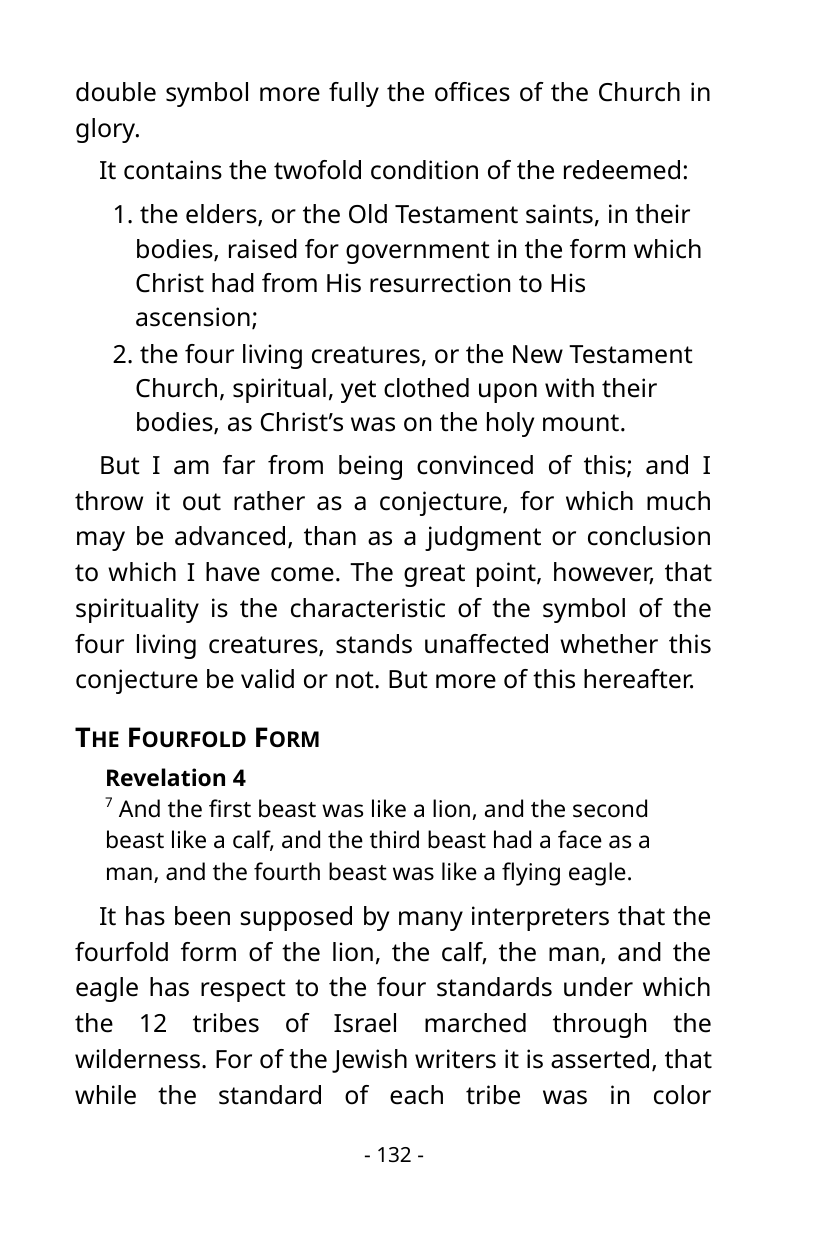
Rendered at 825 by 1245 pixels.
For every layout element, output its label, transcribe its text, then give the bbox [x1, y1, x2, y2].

list the four living creatures, or the New Testament Church, spiritual, yet clothed upon with their bodies, as Christ’s was on the holy mount. [112, 336, 712, 439]
text 7 And the first beast was like a lion, and the second beast like a calf, and the third beast had a face as a man, and the fourth beast was like a flying eagle. [105, 793, 682, 887]
text double symbol more fully the offices of the Church in glory. [75, 75, 712, 145]
list the elders, or the Old Testament saints, in their bodies, raised for government in the form which Christ had from His resurrection to His ascension; [112, 197, 712, 333]
subtitle The Fourfold Form [75, 719, 712, 756]
text But I am far from being convinced of this; and I throw it out rather as a conjecture, for which much may be advanced, than as a judgment or conclusion to which I have come. The great point, however, that spirituality is the characteristic of the symbol of the four living creatures, stands unaffected whether this conjecture be valid or not. But more of this hereafter. [75, 448, 712, 696]
text It contains the twofold condition of the redeemed: [75, 152, 712, 187]
text Revelation 4 [105, 762, 712, 793]
text It has been supposed by many interpreters that the fourfold form of the lion, the calf, the man, and the eagle has respect to the four standards under which the 12 tribes of Israel marched through the wilderness. For of the Jewish writers it is asserted, that while the standard of each tribe was in color [75, 899, 712, 1111]
